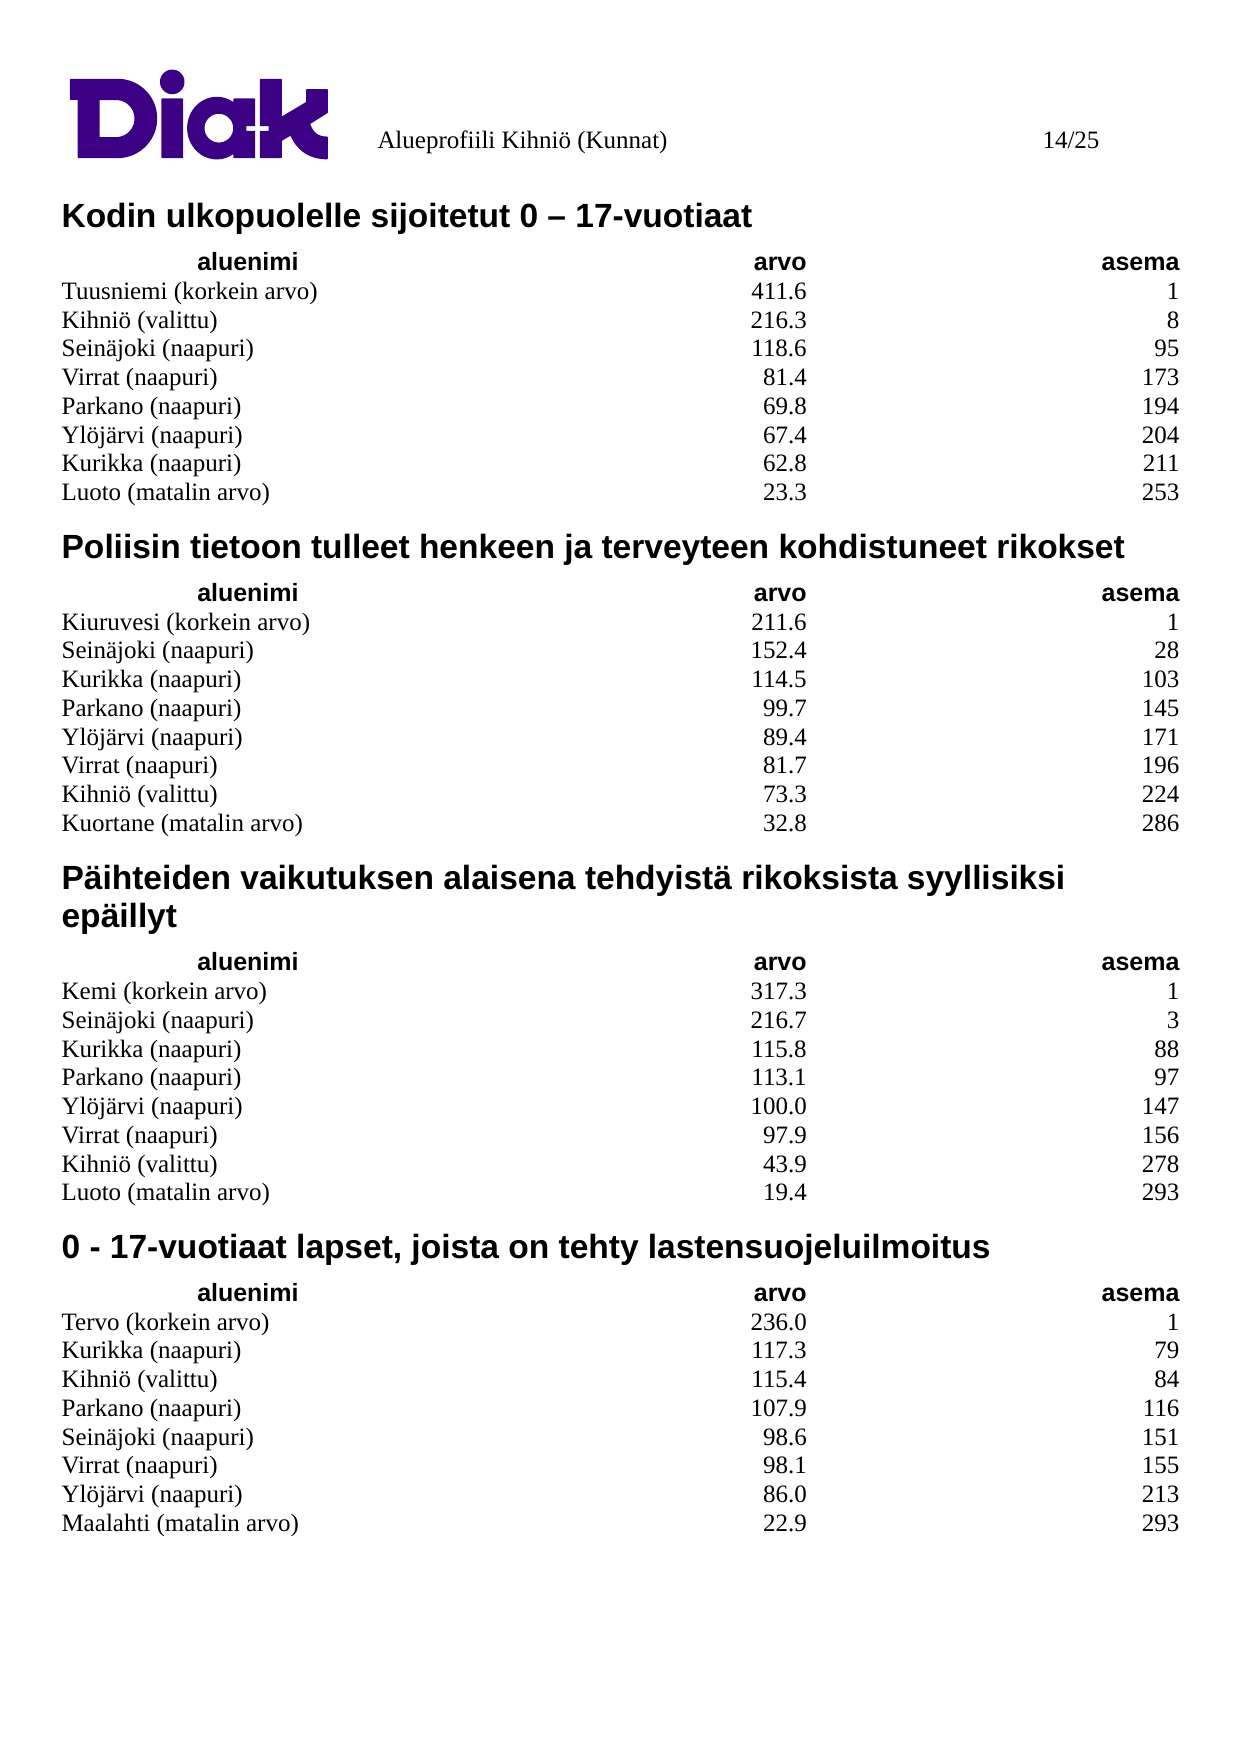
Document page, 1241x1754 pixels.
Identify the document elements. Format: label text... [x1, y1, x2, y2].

table_header asema [806, 948, 1179, 976]
table_header arvo [434, 578, 806, 607]
table_header aluenimi [61, 1278, 434, 1307]
table_cell 286 [806, 808, 1179, 837]
table_cell 253 [806, 477, 1179, 506]
table_header asema [806, 578, 1179, 607]
table_cell 67.4 [434, 420, 806, 448]
table_cell 73.3 [434, 779, 806, 808]
table_cell 79 [806, 1336, 1179, 1364]
table_cell Parkano (naapuri) [61, 391, 434, 420]
table_cell 151 [806, 1422, 1179, 1451]
table_cell 69.8 [434, 391, 806, 420]
table_cell 8 [806, 305, 1179, 333]
table_cell 98.1 [434, 1451, 806, 1479]
table_cell Maalahti (matalin arvo) [61, 1508, 434, 1537]
table_cell 278 [806, 1149, 1179, 1177]
table_cell 204 [806, 420, 1179, 448]
table_cell 155 [806, 1451, 1179, 1479]
table_header aluenimi [61, 578, 434, 607]
table_cell Kurikka (naapuri) [61, 1034, 434, 1062]
table_cell Kihniö (valittu) [61, 1364, 434, 1393]
table_cell 147 [806, 1091, 1179, 1120]
table_cell 19.4 [434, 1178, 806, 1206]
table_cell Virrat (naapuri) [61, 362, 434, 391]
table_cell Kurikka (naapuri) [61, 449, 434, 477]
table_cell Kihniö (valittu) [61, 1149, 434, 1177]
table_cell 86.0 [434, 1479, 806, 1508]
table_cell Virrat (naapuri) [61, 751, 434, 779]
table_cell Ylöjärvi (naapuri) [61, 1479, 434, 1508]
table_cell 216.7 [434, 1005, 806, 1034]
table_cell 213 [806, 1479, 1179, 1508]
table_cell 62.8 [434, 449, 806, 477]
table_cell 84 [806, 1364, 1179, 1393]
table_cell 113.1 [434, 1063, 806, 1091]
table_cell Ylöjärvi (naapuri) [61, 722, 434, 751]
table_cell 211 [806, 449, 1179, 477]
table_cell 293 [806, 1178, 1179, 1206]
table_cell 116 [806, 1393, 1179, 1422]
table_cell 317.3 [434, 976, 806, 1005]
table_cell 1 [806, 276, 1179, 305]
table_cell 3 [806, 1005, 1179, 1034]
table_cell 115.8 [434, 1034, 806, 1062]
table_cell Luoto (matalin arvo) [61, 477, 434, 506]
table_cell 145 [806, 693, 1179, 722]
table_cell 224 [806, 779, 1179, 808]
table_cell Parkano (naapuri) [61, 1063, 434, 1091]
table_cell Luoto (matalin arvo) [61, 1178, 434, 1206]
table_header aluenimi [61, 948, 434, 976]
table_cell 32.8 [434, 808, 806, 837]
table_cell 114.5 [434, 664, 806, 693]
subtitle Kodin ulkopuolelle sijoitetut 0 – 17-vuotiaat [61, 196, 1179, 235]
table_cell Seinäjoki (naapuri) [61, 636, 434, 664]
table_cell 28 [806, 636, 1179, 664]
table_cell Kiuruvesi (korkein arvo) [61, 607, 434, 636]
table_cell Kurikka (naapuri) [61, 1336, 434, 1364]
table_cell Kemi (korkein arvo) [61, 976, 434, 1005]
table_cell Virrat (naapuri) [61, 1120, 434, 1149]
table_cell 118.6 [434, 334, 806, 362]
table_cell Ylöjärvi (naapuri) [61, 1091, 434, 1120]
table_cell Ylöjärvi (naapuri) [61, 420, 434, 448]
table_cell 411.6 [434, 276, 806, 305]
table_cell Seinäjoki (naapuri) [61, 1422, 434, 1451]
table_cell Virrat (naapuri) [61, 1451, 434, 1479]
table_cell Parkano (naapuri) [61, 693, 434, 722]
table_cell 97.9 [434, 1120, 806, 1149]
table_cell Kuortane (matalin arvo) [61, 808, 434, 837]
table_cell 81.4 [434, 362, 806, 391]
table_cell 88 [806, 1034, 1179, 1062]
table_cell 115.4 [434, 1364, 806, 1393]
table_header asema [806, 1278, 1179, 1307]
table_cell Seinäjoki (naapuri) [61, 334, 434, 362]
table_cell Kihniö (valittu) [61, 305, 434, 333]
table_cell 216.3 [434, 305, 806, 333]
table_cell 97 [806, 1063, 1179, 1091]
table_header arvo [434, 1278, 806, 1307]
subtitle 0 - 17-vuotiaat lapset, joista on tehty lastensuojeluilmoitus [61, 1227, 1179, 1266]
table_header arvo [434, 247, 806, 276]
table_cell Kihniö (valittu) [61, 779, 434, 808]
table_cell 89.4 [434, 722, 806, 751]
table_cell 236.0 [434, 1307, 806, 1336]
table_cell 173 [806, 362, 1179, 391]
table_cell Parkano (naapuri) [61, 1393, 434, 1422]
table_cell 100.0 [434, 1091, 806, 1120]
subtitle Päihteiden vaikutuksen alaisena tehdyistä rikoksista syyllisiksi epäillyt [61, 858, 1179, 935]
table_cell 22.9 [434, 1508, 806, 1537]
table_cell 1 [806, 1307, 1179, 1336]
table_cell 194 [806, 391, 1179, 420]
table_cell 171 [806, 722, 1179, 751]
table_cell Tervo (korkein arvo) [61, 1307, 434, 1336]
table_cell Tuusniemi (korkein arvo) [61, 276, 434, 305]
table_cell 1 [806, 976, 1179, 1005]
table_cell 196 [806, 751, 1179, 779]
table_cell 152.4 [434, 636, 806, 664]
table_cell 117.3 [434, 1336, 806, 1364]
table_cell 156 [806, 1120, 1179, 1149]
table_header asema [806, 247, 1179, 276]
table_cell 98.6 [434, 1422, 806, 1451]
table_cell 1 [806, 607, 1179, 636]
table_cell 95 [806, 334, 1179, 362]
table_cell 211.6 [434, 607, 806, 636]
table_cell 103 [806, 664, 1179, 693]
table_cell Kurikka (naapuri) [61, 664, 434, 693]
table_cell 107.9 [434, 1393, 806, 1422]
table_cell Seinäjoki (naapuri) [61, 1005, 434, 1034]
table_cell 23.3 [434, 477, 806, 506]
table_cell 43.9 [434, 1149, 806, 1177]
table_cell 81.7 [434, 751, 806, 779]
table_cell 99.7 [434, 693, 806, 722]
subtitle Poliisin tietoon tulleet henkeen ja terveyteen kohdistuneet rikokset [61, 527, 1179, 566]
table_header aluenimi [61, 247, 434, 276]
table_header arvo [434, 948, 806, 976]
table_cell 293 [806, 1508, 1179, 1537]
